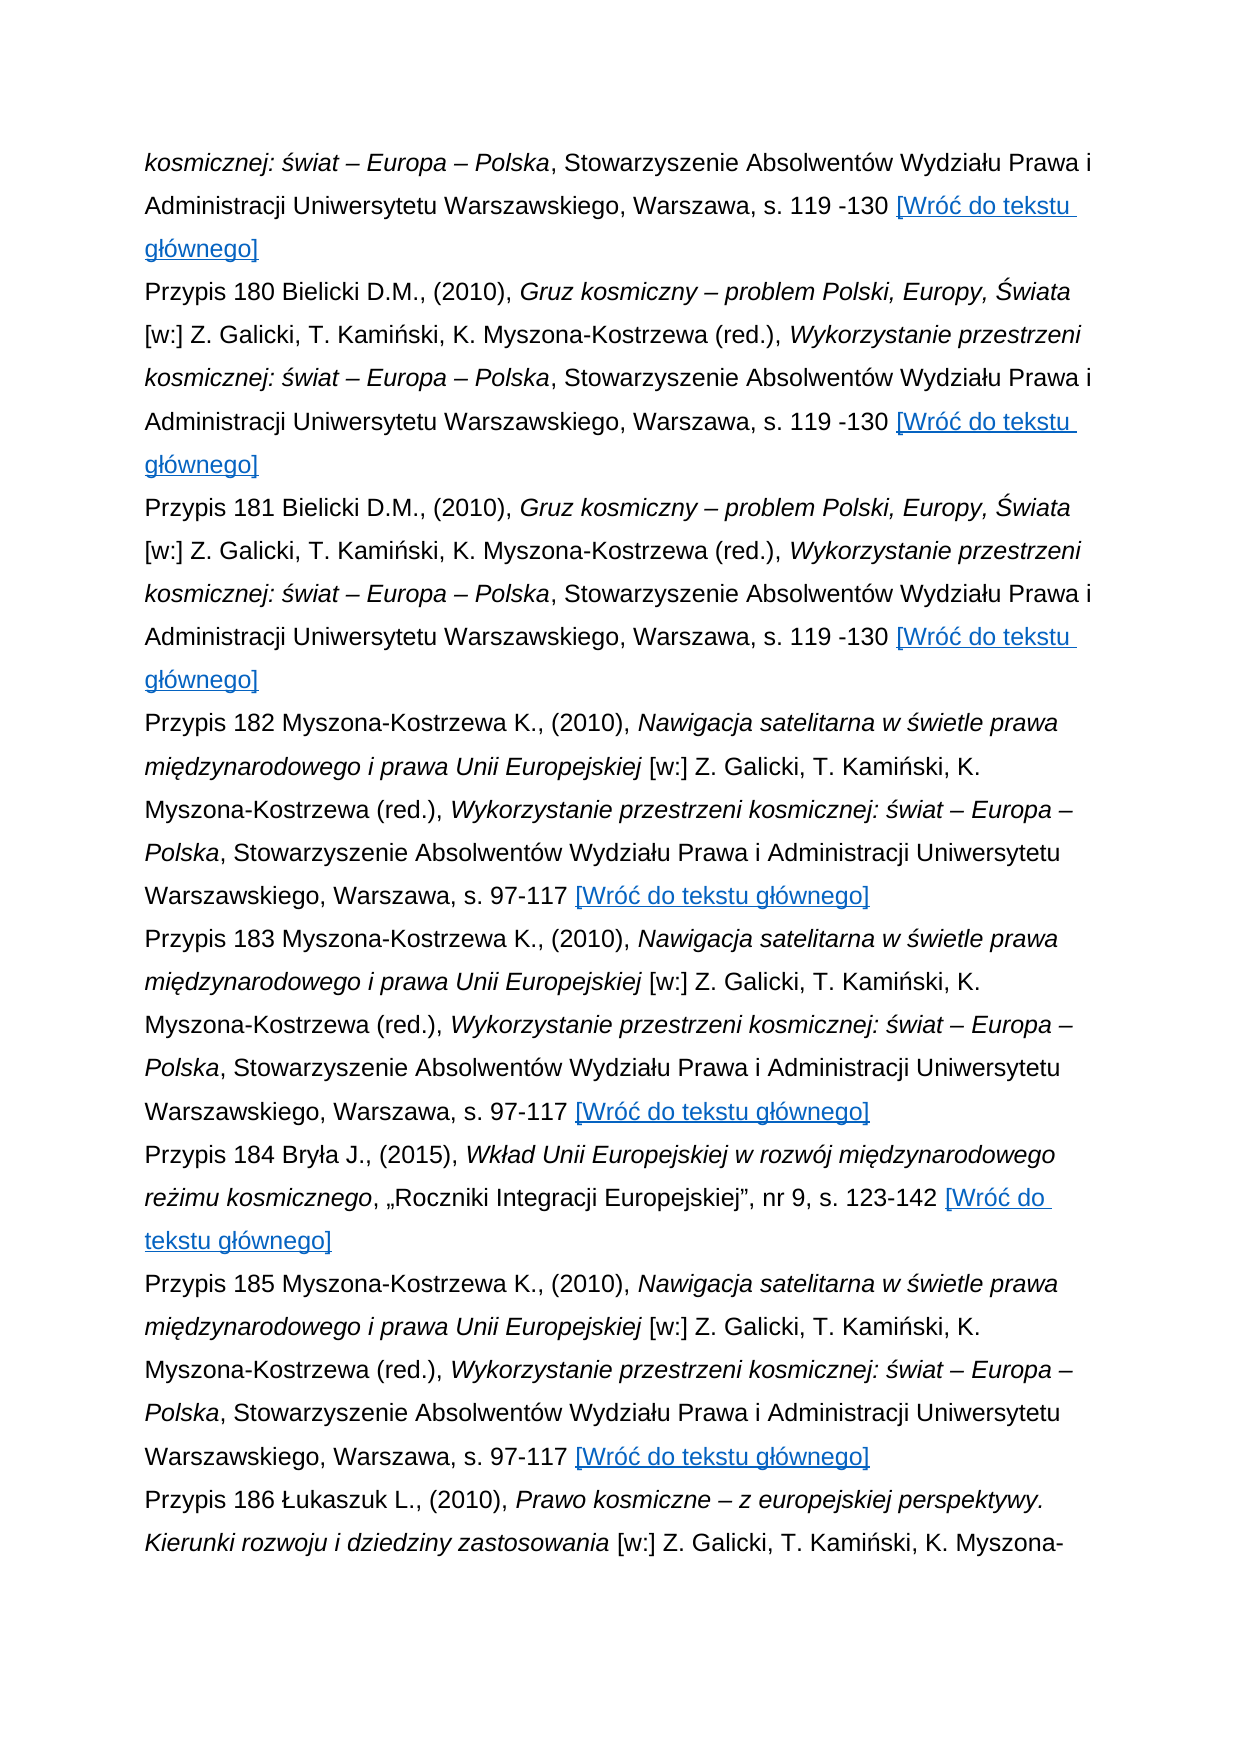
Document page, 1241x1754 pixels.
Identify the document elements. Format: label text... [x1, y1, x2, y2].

text Przypis 186 Łukaszuk L., (2010), Prawo kosmiczne – z europejskiej perspektywy. Kierunki rozwoju i dziedziny zastosowania [w:] Z. Galicki, T. Kamiński, K. Myszona- [144, 1484, 1096, 1556]
text międzynarodowego i prawa Unii Europejskiej [w:] Z. Galicki, T. Kamiński, K. Myszona-Kostrzewa (red.), Wykorzystanie przestrzeni kosmicznej: świat – Europa – Polska, Stowarzyszenie Absolwentów Wydziału Prawa i Administracji Uniwersytetu Warszawskiego, Warszawa, s. 97-117 [Wróć do tekstu głównego] [144, 751, 1096, 909]
text Przypis 184 Bryła J., (2015), Wkład Unii Europejskiej w rozwój międzynarodowego reżimu kosmicznego, „Roczniki Integracji Europejskiej”, nr 9, s. 123-142 [Wróć do tekstu głównego] [144, 1139, 1096, 1254]
text Przypis 180 Bielicki D.M., (2010), Gruz kosmiczny – problem Polski, Europy, Świata [w:] Z. Galicki, T. Kamiński, K. Myszona-Kostrzewa (red.), Wykorzystanie przestrzeni kosmicznej: świat – Europa – Polska, Stowarzyszenie Absolwentów Wydziału Prawa i Administracji Uniwersytetu Warszawskiego, Warszawa, s. 119 -130 [Wróć do tekstu głównego] [144, 277, 1096, 478]
text Przypis 185 Myszona-Kostrzewa K., (2010), Nawigacja satelitarna w świetle prawa [144, 1269, 1096, 1298]
text Przypis 181 Bielicki D.M., (2010), Gruz kosmiczny – problem Polski, Europy, Świata [w:] Z. Galicki, T. Kamiński, K. Myszona-Kostrzewa (red.), Wykorzystanie przestrzeni kosmicznej: świat – Europa – Polska, Stowarzyszenie Absolwentów Wydziału Prawa i Administracji Uniwersytetu Warszawskiego, Warszawa, s. 119 -130 [Wróć do tekstu głównego] [144, 493, 1096, 694]
text kosmicznej: świat – Europa – Polska, Stowarzyszenie Absolwentów Wydziału Prawa i Administracji Uniwersytetu Warszawskiego, Warszawa, s. 119 -130 [Wróć do tekstu głównego] [144, 148, 1096, 263]
text międzynarodowego i prawa Unii Europejskiej [w:] Z. Galicki, T. Kamiński, K. Myszona-Kostrzewa (red.), Wykorzystanie przestrzeni kosmicznej: świat – Europa – Polska, Stowarzyszenie Absolwentów Wydziału Prawa i Administracji Uniwersytetu Warszawskiego, Warszawa, s. 97-117 [Wróć do tekstu głównego] [144, 1312, 1096, 1470]
text Przypis 183 Myszona-Kostrzewa K., (2010), Nawigacja satelitarna w świetle prawa [144, 924, 1096, 953]
text Przypis 182 Myszona-Kostrzewa K., (2010), Nawigacja satelitarna w świetle prawa [144, 708, 1096, 737]
text międzynarodowego i prawa Unii Europejskiej [w:] Z. Galicki, T. Kamiński, K. Myszona-Kostrzewa (red.), Wykorzystanie przestrzeni kosmicznej: świat – Europa – Polska, Stowarzyszenie Absolwentów Wydziału Prawa i Administracji Uniwersytetu Warszawskiego, Warszawa, s. 97-117 [Wróć do tekstu głównego] [144, 967, 1096, 1125]
